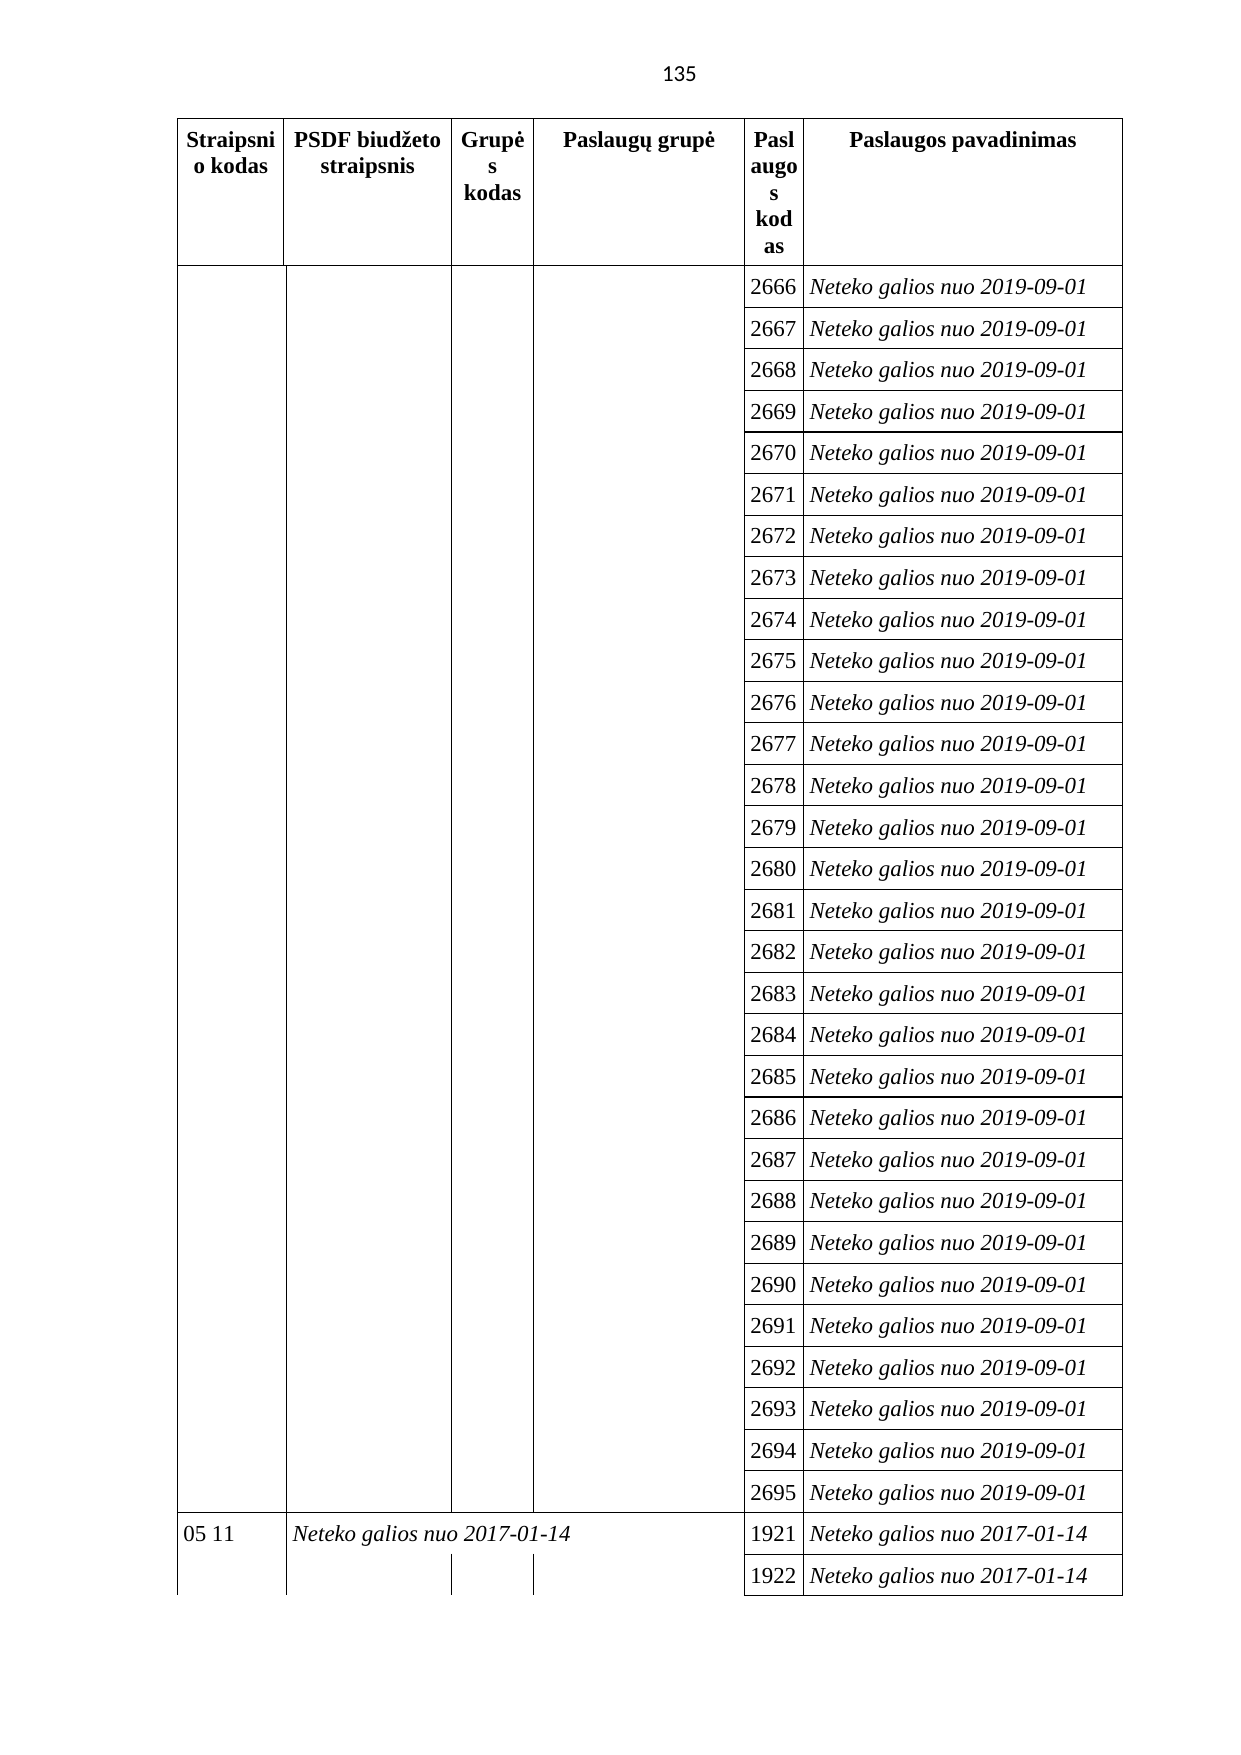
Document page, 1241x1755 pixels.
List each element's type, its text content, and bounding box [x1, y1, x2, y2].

table_cell 2690 [745, 1264, 803, 1304]
table_cell [178, 307, 286, 348]
table_cell [452, 473, 533, 514]
table_cell [287, 1554, 451, 1595]
table_cell 1921 [745, 1513, 803, 1553]
table_cell Neteko galios nuo 2019-09-01 [804, 1139, 1122, 1179]
table_cell Neteko galios nuo 2019-09-01 [804, 1014, 1122, 1055]
table_cell 1922 [745, 1555, 803, 1595]
table_cell 2683 [745, 973, 803, 1013]
table_cell [452, 598, 533, 639]
table_header Grupės kodas [452, 119, 533, 265]
table_cell [287, 930, 451, 972]
table_cell [452, 639, 533, 681]
table_cell [178, 1554, 286, 1595]
table_cell [534, 1304, 744, 1346]
table_cell [534, 1055, 744, 1096]
table_cell [534, 390, 744, 431]
table_cell [534, 681, 744, 722]
table_cell [452, 1055, 533, 1096]
table_cell Neteko galios nuo 2019-09-01 [804, 1388, 1122, 1429]
table_cell 2667 [745, 308, 803, 348]
table_cell [178, 1263, 286, 1304]
table_cell [534, 473, 744, 514]
table_cell 2685 [745, 1056, 803, 1096]
table_cell [534, 1346, 744, 1387]
table_cell [452, 1304, 533, 1346]
table_cell 2674 [745, 599, 803, 639]
table_cell [534, 930, 744, 972]
table_header Paslaugos pavadinimas [804, 119, 1122, 265]
table_cell [534, 722, 744, 764]
table_cell [452, 1221, 533, 1263]
table_header Straipsnio kodas [178, 119, 283, 265]
table_cell [534, 307, 744, 348]
table_cell [178, 1304, 286, 1346]
table_cell [534, 1221, 744, 1263]
table_cell [287, 681, 451, 722]
table_cell [287, 390, 451, 431]
table_cell [287, 266, 451, 307]
table_cell [287, 473, 451, 514]
table_cell Neteko galios nuo 2017-01-14 [287, 1513, 744, 1553]
table_cell 2687 [745, 1139, 803, 1179]
table_cell [287, 598, 451, 639]
table_cell [534, 1013, 744, 1055]
table_cell Neteko galios nuo 2019-09-01 [804, 640, 1122, 681]
table_cell [178, 847, 286, 888]
table_cell Neteko galios nuo 2019-09-01 [804, 1264, 1122, 1304]
table_cell [287, 847, 451, 888]
table_cell [178, 390, 286, 431]
table_cell Neteko galios nuo 2019-09-01 [804, 308, 1122, 348]
table_cell 2694 [745, 1430, 803, 1470]
table_cell [178, 639, 286, 681]
table_cell [287, 1221, 451, 1263]
table_cell Neteko galios nuo 2019-09-01 [804, 1181, 1122, 1221]
table_cell [452, 266, 533, 307]
table_cell Neteko galios nuo 2019-09-01 [804, 599, 1122, 639]
table_cell Neteko galios nuo 2017-01-14 [804, 1513, 1122, 1553]
table_cell [452, 889, 533, 930]
table_cell 2686 [745, 1098, 803, 1138]
table_cell [287, 1096, 451, 1138]
table_cell [534, 431, 744, 473]
table_cell [178, 1180, 286, 1221]
table_cell [534, 266, 744, 307]
table_cell [178, 764, 286, 805]
table_cell 2670 [745, 433, 803, 473]
table_cell [178, 266, 286, 307]
table_cell 2678 [745, 765, 803, 805]
table_cell [287, 1180, 451, 1221]
table_cell 2671 [745, 474, 803, 514]
table_cell 2680 [745, 848, 803, 888]
table_cell 2681 [745, 890, 803, 930]
table_cell [534, 1387, 744, 1429]
table_cell Neteko galios nuo 2019-09-01 [804, 1471, 1122, 1512]
table_header Paslaugos kodas [745, 119, 803, 265]
table_cell [452, 390, 533, 431]
table_cell [287, 348, 451, 390]
table_cell Neteko galios nuo 2019-09-01 [804, 890, 1122, 930]
table_cell [534, 598, 744, 639]
table_header Paslaugų grupė [534, 119, 744, 265]
table_cell [287, 639, 451, 681]
table_cell [534, 639, 744, 681]
table_cell [452, 805, 533, 847]
table_cell 2675 [745, 640, 803, 681]
table_cell [178, 1429, 286, 1470]
table_cell [452, 1180, 533, 1221]
table_cell [452, 1096, 533, 1138]
table_cell Neteko galios nuo 2019-09-01 [804, 765, 1122, 805]
table_cell Neteko galios nuo 2019-09-01 [804, 391, 1122, 431]
table_cell [178, 431, 286, 473]
table_cell [534, 1429, 744, 1470]
table_cell [178, 473, 286, 514]
table_cell [452, 348, 533, 390]
table_cell Neteko galios nuo 2019-09-01 [804, 682, 1122, 722]
table_cell 2688 [745, 1181, 803, 1221]
table_cell [178, 1055, 286, 1096]
table_cell [178, 1096, 286, 1138]
table_cell Neteko galios nuo 2019-09-01 [804, 349, 1122, 390]
table_cell Neteko galios nuo 2019-09-01 [804, 1347, 1122, 1387]
table_cell Neteko galios nuo 2019-09-01 [804, 1305, 1122, 1346]
table_cell [534, 515, 744, 556]
table_cell [534, 889, 744, 930]
table_cell 2692 [745, 1347, 803, 1387]
table_cell [452, 1263, 533, 1304]
table_cell Neteko galios nuo 2019-09-01 [804, 1056, 1122, 1096]
table_cell [287, 1013, 451, 1055]
table_cell [452, 515, 533, 556]
table_cell Neteko galios nuo 2019-09-01 [804, 806, 1122, 847]
table_cell [534, 1138, 744, 1179]
table_cell Neteko galios nuo 2019-09-01 [804, 973, 1122, 1013]
table_cell [178, 1221, 286, 1263]
table_cell 2679 [745, 806, 803, 847]
table_cell 2677 [745, 723, 803, 764]
table_cell [534, 348, 744, 390]
table_cell Neteko galios nuo 2019-09-01 [804, 557, 1122, 598]
table_cell 2693 [745, 1388, 803, 1429]
table_cell 2695 [745, 1471, 803, 1512]
table_cell [452, 1470, 533, 1512]
table_cell [287, 307, 451, 348]
table_cell [287, 431, 451, 473]
table_cell 2689 [745, 1222, 803, 1263]
table_cell 2669 [745, 391, 803, 431]
table_cell 2691 [745, 1305, 803, 1346]
table_cell 2673 [745, 557, 803, 598]
table_cell [452, 722, 533, 764]
table_cell [452, 1346, 533, 1387]
table_cell [534, 556, 744, 598]
table_cell [534, 764, 744, 805]
table_cell [178, 1138, 286, 1179]
table_cell [534, 1096, 744, 1138]
table_cell 2672 [745, 516, 803, 556]
table_cell [452, 972, 533, 1013]
table_cell Neteko galios nuo 2019-09-01 [804, 266, 1122, 307]
table_cell [287, 556, 451, 598]
table_cell [534, 1554, 744, 1595]
table_cell [534, 1470, 744, 1512]
table_cell [452, 1387, 533, 1429]
table_cell [178, 972, 286, 1013]
table_cell Neteko galios nuo 2019-09-01 [804, 433, 1122, 473]
table_cell [287, 1429, 451, 1470]
table_cell Neteko galios nuo 2019-09-01 [804, 848, 1122, 888]
table_cell [452, 556, 533, 598]
table_cell 2668 [745, 349, 803, 390]
table_cell [287, 972, 451, 1013]
table_cell [452, 307, 533, 348]
table_cell [178, 515, 286, 556]
table_cell Neteko galios nuo 2019-09-01 [804, 931, 1122, 972]
table_cell [287, 722, 451, 764]
table_cell [452, 1429, 533, 1470]
table_cell [452, 764, 533, 805]
table_cell [534, 1263, 744, 1304]
table_cell [178, 1387, 286, 1429]
table_cell [452, 431, 533, 473]
table_cell [287, 1263, 451, 1304]
table_cell [178, 722, 286, 764]
table_cell [287, 805, 451, 847]
table_cell [452, 1138, 533, 1179]
table_cell [178, 805, 286, 847]
table_cell Neteko galios nuo 2019-09-01 [804, 474, 1122, 514]
table_cell [178, 930, 286, 972]
table_cell [178, 1346, 286, 1387]
table_cell [534, 805, 744, 847]
table_cell [178, 1470, 286, 1512]
table_cell [178, 681, 286, 722]
table_header PSDF biudžeto straipsnis [284, 119, 451, 265]
table_cell [452, 930, 533, 972]
table_cell [287, 1055, 451, 1096]
table_cell 2676 [745, 682, 803, 722]
table_cell [534, 972, 744, 1013]
table_cell [452, 1013, 533, 1055]
table_cell [178, 598, 286, 639]
table_cell [178, 1013, 286, 1055]
table_cell Neteko galios nuo 2019-09-01 [804, 1222, 1122, 1263]
table_cell Neteko galios nuo 2019-09-01 [804, 1430, 1122, 1470]
table_cell [287, 889, 451, 930]
table_cell [534, 1180, 744, 1221]
table_cell Neteko galios nuo 2017-01-14 [804, 1555, 1122, 1595]
table_cell [452, 847, 533, 888]
table_cell 2682 [745, 931, 803, 972]
table_cell [287, 515, 451, 556]
table_cell 2666 [745, 266, 803, 307]
table_cell [452, 1554, 533, 1595]
table_cell [178, 889, 286, 930]
table_cell [178, 348, 286, 390]
table_cell [452, 681, 533, 722]
table_cell 2684 [745, 1014, 803, 1055]
table_cell Neteko galios nuo 2019-09-01 [804, 516, 1122, 556]
table_cell [287, 764, 451, 805]
table_cell 05 11 [178, 1513, 286, 1553]
table_cell [534, 847, 744, 888]
table_cell [287, 1470, 451, 1512]
table_cell [287, 1304, 451, 1346]
table_cell Neteko galios nuo 2019-09-01 [804, 1098, 1122, 1138]
table_cell [178, 556, 286, 598]
table_cell [287, 1387, 451, 1429]
table_cell Neteko galios nuo 2019-09-01 [804, 723, 1122, 764]
table_cell [287, 1138, 451, 1179]
table_cell [287, 1346, 451, 1387]
